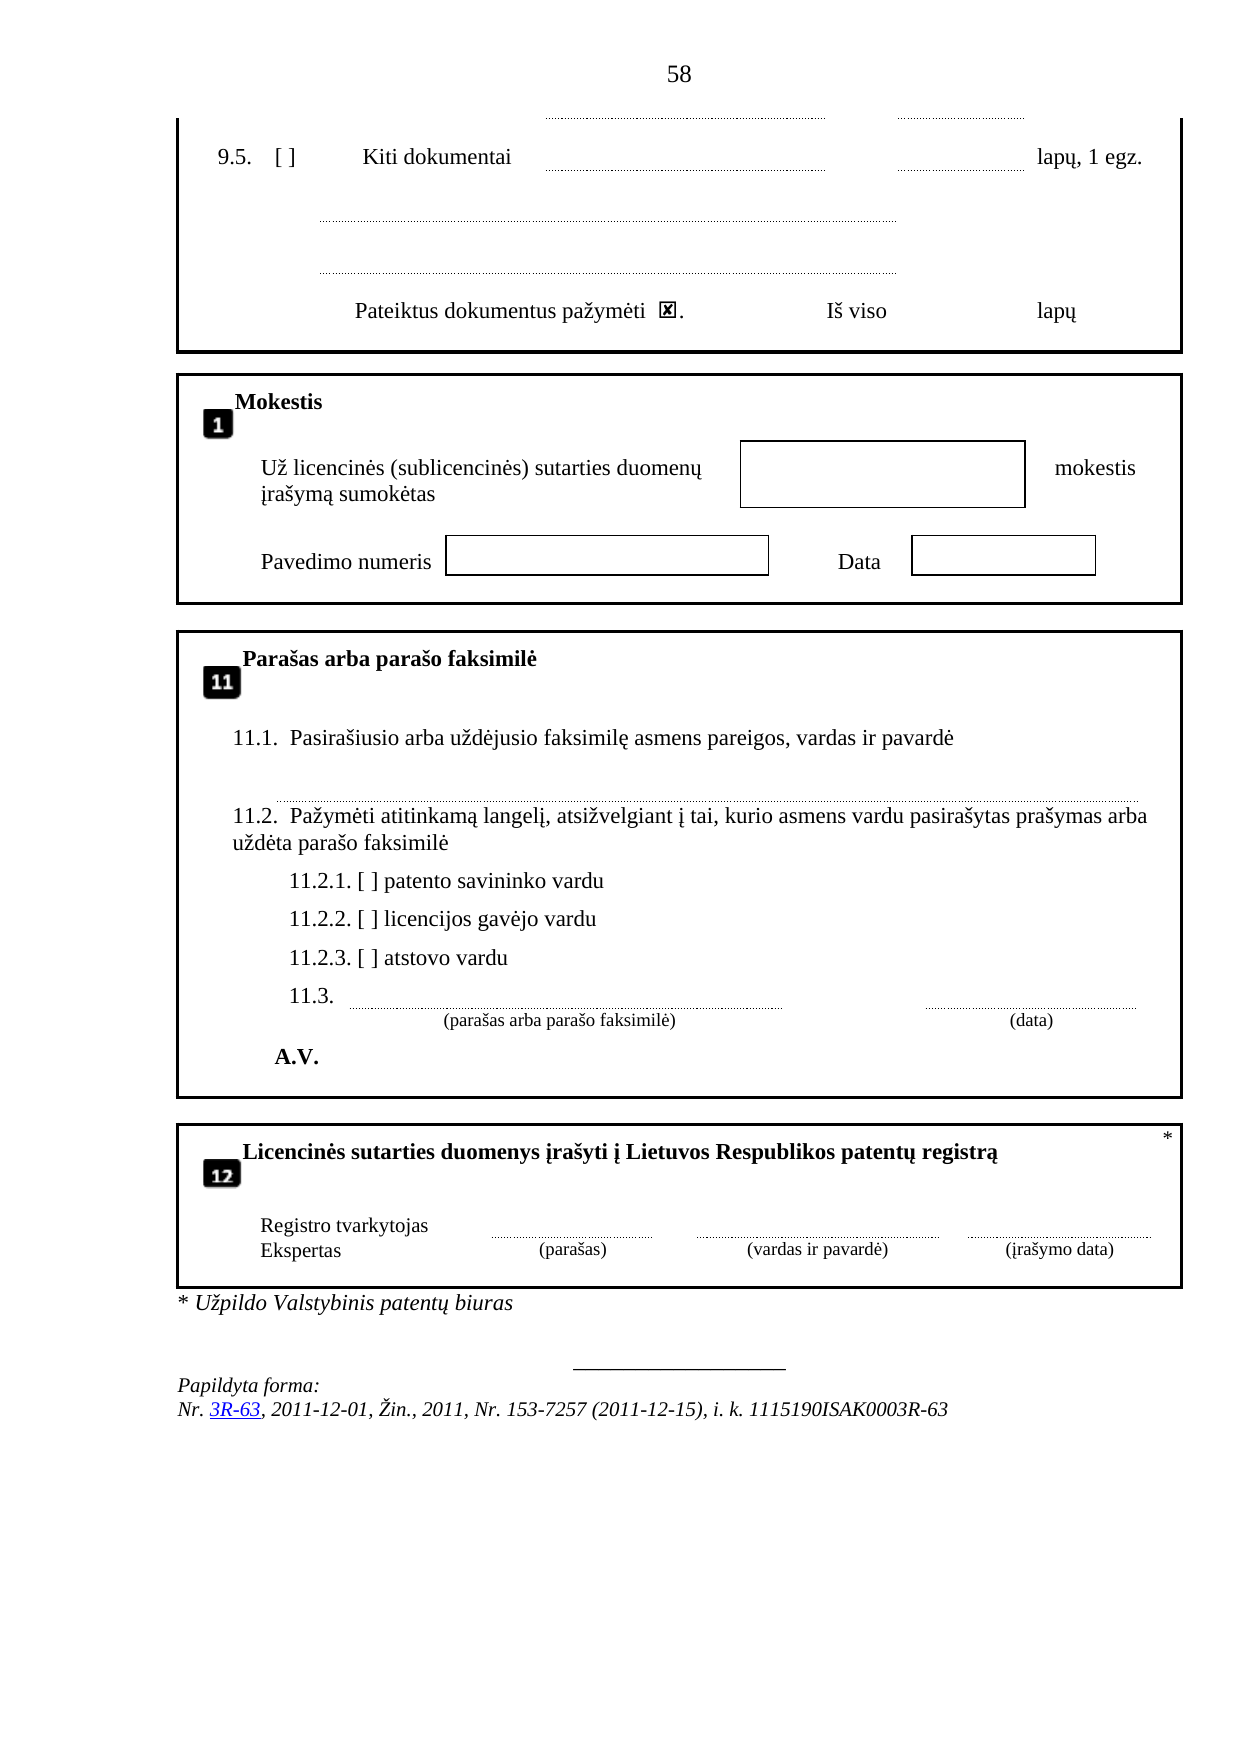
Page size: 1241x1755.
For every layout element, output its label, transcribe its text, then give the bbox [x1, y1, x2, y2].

table_cell [ ][] [263, 118, 351, 169]
table_cell [179, 893, 277, 932]
table_cell [1137, 1008, 1180, 1031]
table_cell Registro tvarkytojas [249, 1189, 492, 1237]
table_cell [654, 1189, 697, 1237]
table_cell Ekspertas [249, 1237, 492, 1262]
table_cell [179, 535, 249, 574]
table_cell [320, 221, 898, 272]
table_cell [179, 1189, 249, 1237]
table_cell [179, 221, 320, 272]
table_cell lapų, 1 egz. [1026, 118, 1180, 169]
table_cell 11.2.1. [ ][] patento savininko vardu [277, 855, 1137, 893]
table_cell Kiti dokumentai [351, 118, 546, 169]
table_cell [179, 170, 320, 221]
table_cell [1137, 855, 1180, 893]
table_cell [179, 932, 277, 970]
table_header [1151, 376, 1180, 440]
table_cell [179, 324, 1180, 350]
table_cell [179, 1262, 1180, 1286]
table_cell Pateiktus dokumentus pažymėti []. [179, 273, 784, 324]
table_cell 9.5. [179, 118, 263, 169]
table_header * [1151, 1126, 1180, 1189]
table_cell [1137, 970, 1180, 1008]
table_cell [277, 751, 1137, 801]
table_cell [1096, 535, 1180, 574]
table_cell [179, 574, 1180, 602]
table_cell [1137, 751, 1180, 801]
table_cell 11.3. [277, 970, 349, 1008]
table_cell [179, 1031, 263, 1069]
table_cell [654, 1237, 697, 1262]
table_cell Už licencinės (sublicencinės) sutarties duomenų įrašymą sumokėtas [249, 440, 740, 507]
table_cell [179, 970, 277, 1008]
table_cell [335, 1031, 1180, 1069]
table_cell (data) [926, 1008, 1137, 1031]
table_cell [350, 970, 784, 1008]
table_cell [447, 536, 768, 574]
text * Užpildo Valstybinis patentų biuras [177, 1289, 1181, 1316]
table_cell [179, 855, 277, 893]
table_cell [968, 1189, 1151, 1237]
table_cell (įrašymo data) [968, 1237, 1151, 1262]
table_cell lapų [1026, 273, 1180, 324]
table_cell (parašas arba parašo faksimilė) [335, 1008, 784, 1031]
table_cell [826, 118, 898, 169]
table_cell [769, 535, 826, 574]
table_cell [938, 1237, 968, 1262]
table_cell A.V. [263, 1031, 335, 1069]
table_cell [1137, 932, 1180, 970]
table_cell [320, 170, 898, 221]
table_cell [179, 1069, 1180, 1096]
table_cell Data [826, 535, 911, 574]
text Papildyta forma: [177, 1373, 1181, 1397]
table_cell [898, 170, 1026, 221]
table_cell [1151, 1237, 1180, 1262]
table_header Mokestis [179, 376, 1151, 440]
text Nr. 3R-63, 2011-12-01, Žin., 2011, Nr. 153-7257 (2011-12-15), i. k. 1115190ISAK0003R-63 [177, 1397, 1181, 1421]
table_cell [1075, 700, 1180, 751]
table_cell [898, 221, 1026, 272]
table_cell [1137, 893, 1180, 932]
table_header Parašas arba parašo faksimilė [179, 633, 1180, 700]
table_cell 11.2.2. [ ][] licencijos gavėjo vardu [277, 893, 1137, 932]
text _________________ [177, 1344, 1181, 1373]
table_cell [784, 970, 926, 1008]
table_cell (vardas ir pavardė) [697, 1237, 938, 1262]
table_cell [179, 751, 277, 801]
table_cell 11.1. Pasirašiusio arba uždėjusio faksimilę asmens pareigos, vardas ir pavardė [221, 700, 1075, 751]
table_cell [1026, 221, 1180, 272]
table_cell [492, 1189, 654, 1237]
table_cell mokestis [1026, 440, 1180, 507]
table_cell [898, 118, 1026, 169]
table_cell [938, 1189, 968, 1237]
table_cell Pavedimo numeris [249, 535, 445, 574]
table_cell [179, 1237, 249, 1262]
table_header Licencinės sutarties duomenys įrašyti į Lietuvos Respublikos patentų registrą [179, 1126, 1151, 1189]
table_cell [913, 536, 1095, 574]
table_cell [179, 507, 1180, 534]
table_cell [741, 442, 1024, 507]
table_cell [179, 440, 249, 507]
table_cell (parašas) [492, 1237, 654, 1262]
table_cell [926, 970, 1137, 1008]
table_cell [179, 700, 221, 751]
table_cell [1026, 170, 1180, 221]
table_cell [179, 1008, 335, 1031]
table_cell Iš viso [784, 273, 898, 324]
table_cell 11.2.3. [ ][] atstovo vardu [277, 932, 1137, 970]
table_cell [1151, 1189, 1180, 1237]
table_cell [179, 801, 221, 855]
table_cell 11.2. Pažymėti atitinkamą langelį, atsižvelgiant į tai, kurio asmens vardu pasirašytas prašymas arba uždėta parašo faksimilė [221, 801, 1180, 855]
table_cell [546, 118, 826, 169]
table_cell [784, 1008, 926, 1031]
table_cell [697, 1189, 938, 1237]
table_cell [898, 273, 1026, 324]
